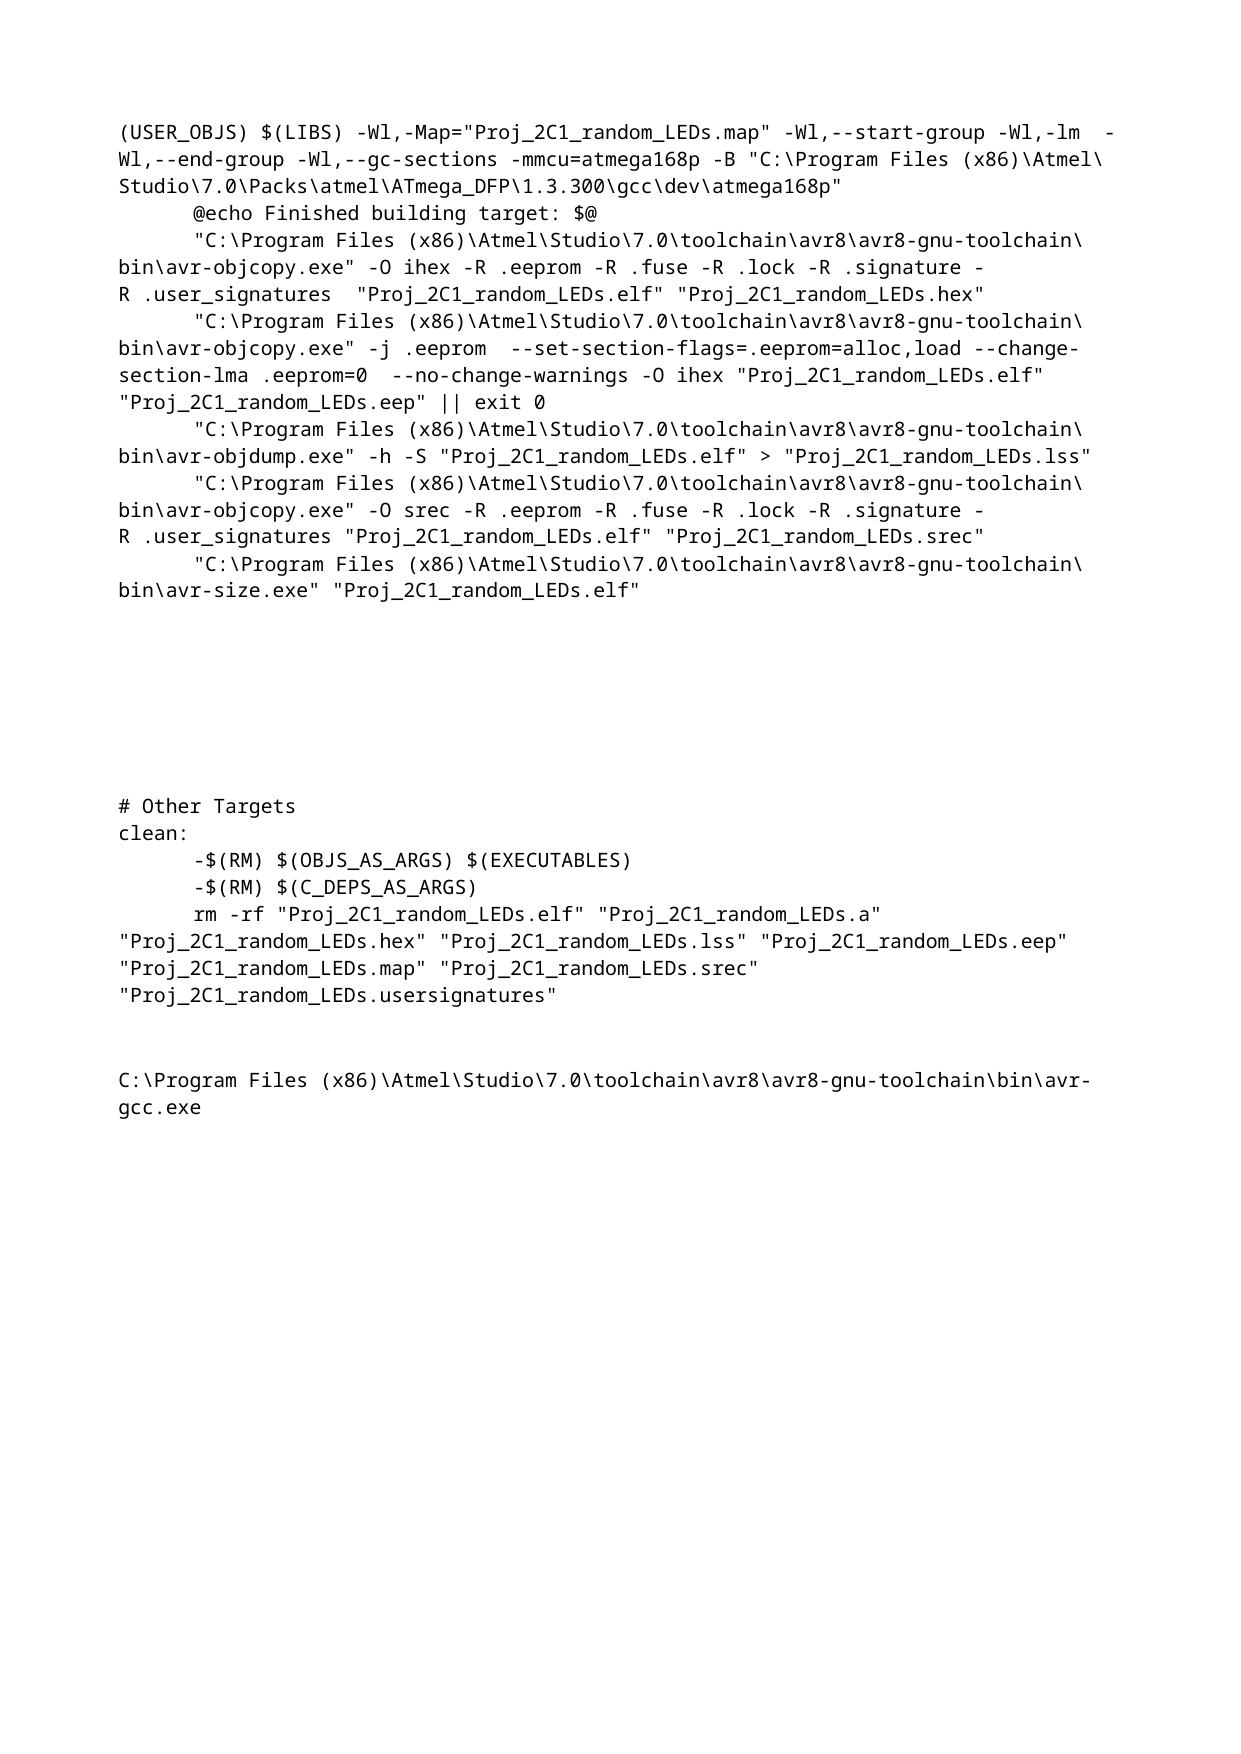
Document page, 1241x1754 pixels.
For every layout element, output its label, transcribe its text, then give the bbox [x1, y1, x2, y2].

text -$(RM) $(OBJS_AS_ARGS) $(EXECUTABLES) [118, 847, 1122, 873]
text clean: [118, 819, 1122, 847]
text rm -rf "Proj_2C1_random_LEDs.elf" "Proj_2C1_random_LEDs.a" "Proj_2C1_random_LEDs.hex" "Proj_2C1_random_LEDs.lss" "Proj_2C1_random_LEDs.eep" "Proj_2C1_random_LEDs.map" "Proj_2C1_random_LEDs.srec" "Proj_2C1_random_LEDs.usersignatures" [118, 901, 1122, 1008]
text "C:\Program Files (x86)\Atmel\Studio\7.0\toolchain\avr8\avr8-gnu-toolchain\bin\avr-objcopy.exe" -O srec -R .eeprom -R .fuse -R .lock -R .signature -R .user_signatures "Proj_2C1_random_LEDs.elf" "Proj_2C1_random_LEDs.srec" [118, 469, 1122, 550]
text C:\Program Files (x86)\Atmel\Studio\7.0\toolchain\avr8\avr8-gnu-toolchain\bin\avr-gcc.exe [118, 1066, 1122, 1120]
text -$(RM) $(C_DEPS_AS_ARGS) [118, 873, 1122, 901]
text "C:\Program Files (x86)\Atmel\Studio\7.0\toolchain\avr8\avr8-gnu-toolchain\bin\avr-objdump.exe" -h -S "Proj_2C1_random_LEDs.elf" > "Proj_2C1_random_LEDs.lss" [118, 415, 1122, 469]
text "C:\Program Files (x86)\Atmel\Studio\7.0\toolchain\avr8\avr8-gnu-toolchain\bin\avr-objcopy.exe" -j .eeprom --set-section-flags=.eeprom=alloc,load --change-section-lma .eeprom=0 --no-change-warnings -O ihex "Proj_2C1_random_LEDs.elf" "Proj_2C1_random_LEDs.eep" || exit 0 [118, 307, 1122, 415]
text "C:\Program Files (x86)\Atmel\Studio\7.0\toolchain\avr8\avr8-gnu-toolchain\bin\avr-objcopy.exe" -O ihex -R .eeprom -R .fuse -R .lock -R .signature -R .user_signatures "Proj_2C1_random_LEDs.elf" "Proj_2C1_random_LEDs.hex" [118, 226, 1122, 307]
text "C:\Program Files (x86)\Atmel\Studio\7.0\toolchain\avr8\avr8-gnu-toolchain\bin\avr-size.exe" "Proj_2C1_random_LEDs.elf" [118, 550, 1122, 604]
text @echo Finished building target: $@ [118, 199, 1122, 226]
text (USER_OBJS) $(LIBS) -Wl,-Map="Proj_2C1_random_LEDs.map" -Wl,--start-group -Wl,-lm -Wl,--end-group -Wl,--gc-sections -mmcu=atmega168p -B "C:\Program Files (x86)\Atmel\Studio\7.0\Packs\atmel\ATmega_DFP\1.3.300\gcc\dev\atmega168p" [118, 118, 1122, 199]
text # Other Targets [118, 793, 1122, 819]
